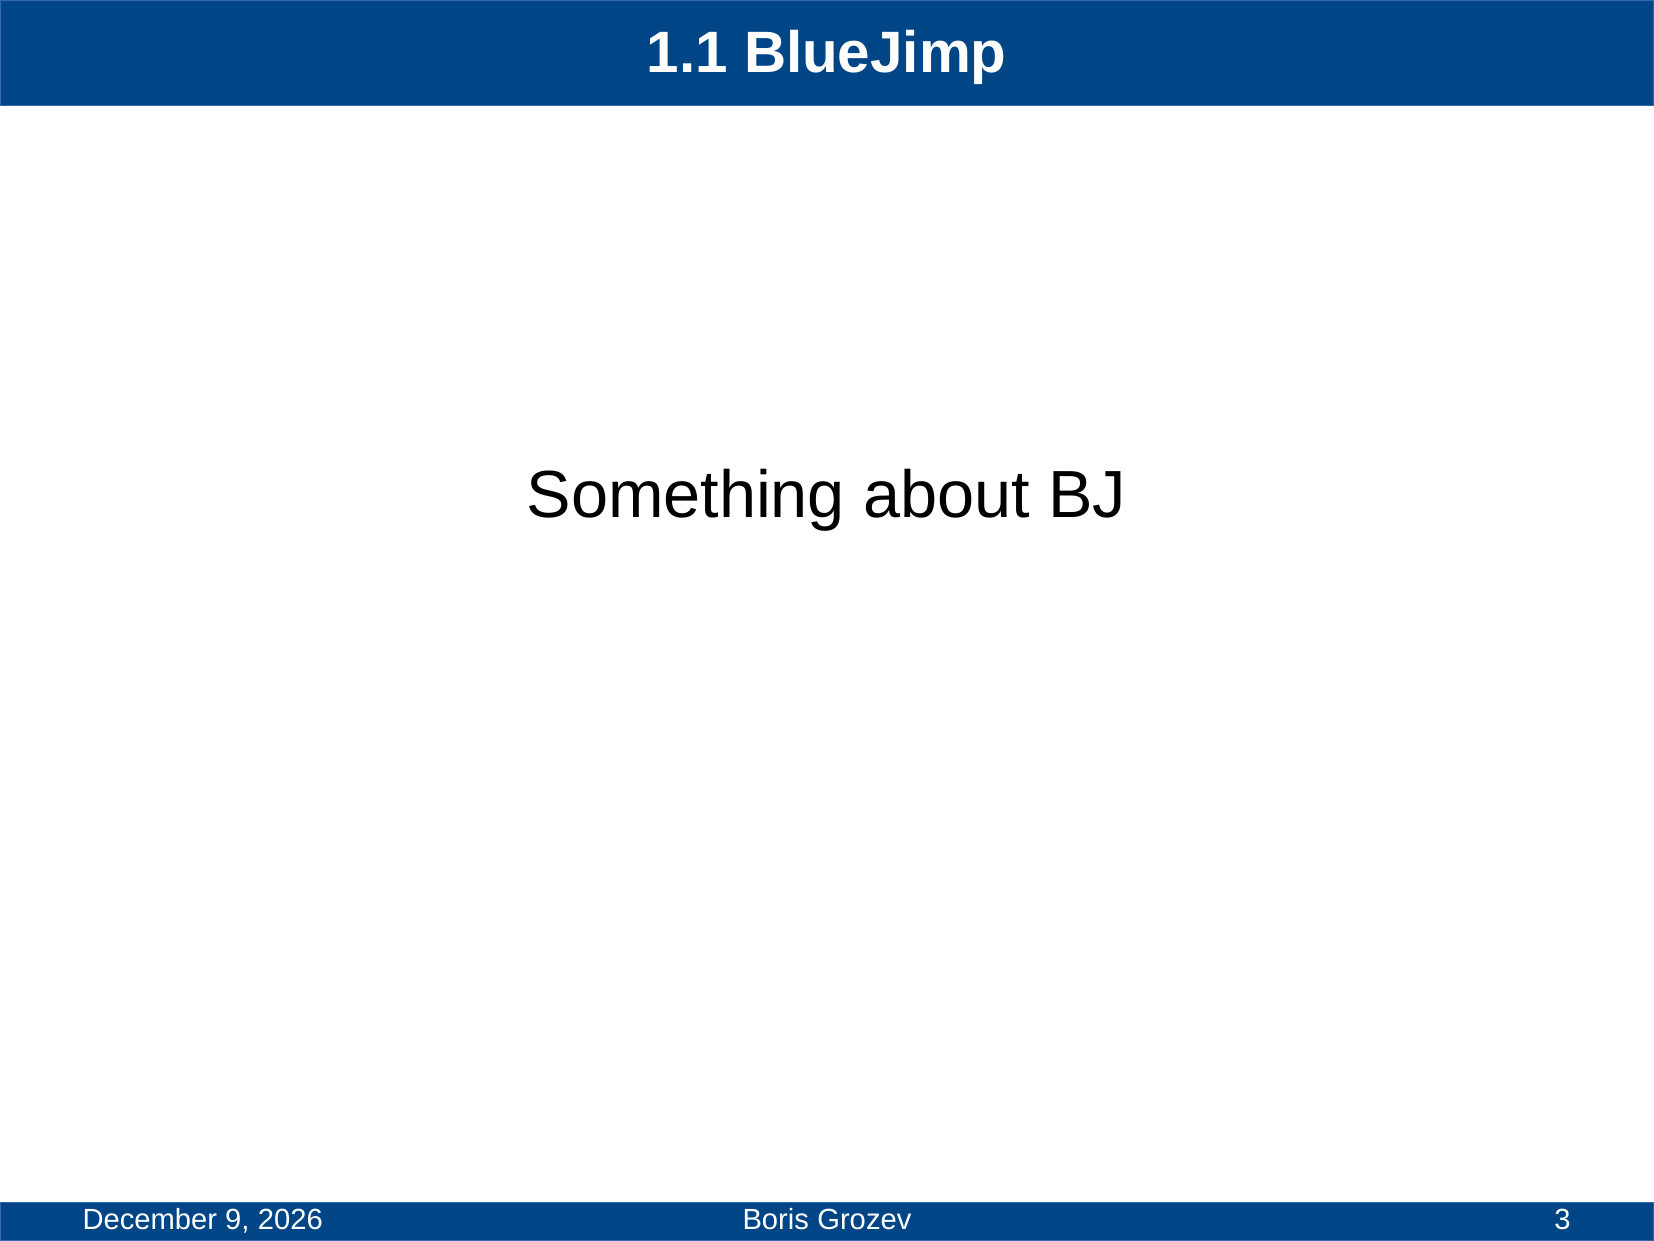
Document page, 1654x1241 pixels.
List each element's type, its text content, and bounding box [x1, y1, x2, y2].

subtitle Something about BJ [82, 135, 1571, 855]
title 1.1 BlueJimp [0, 0, 1654, 106]
